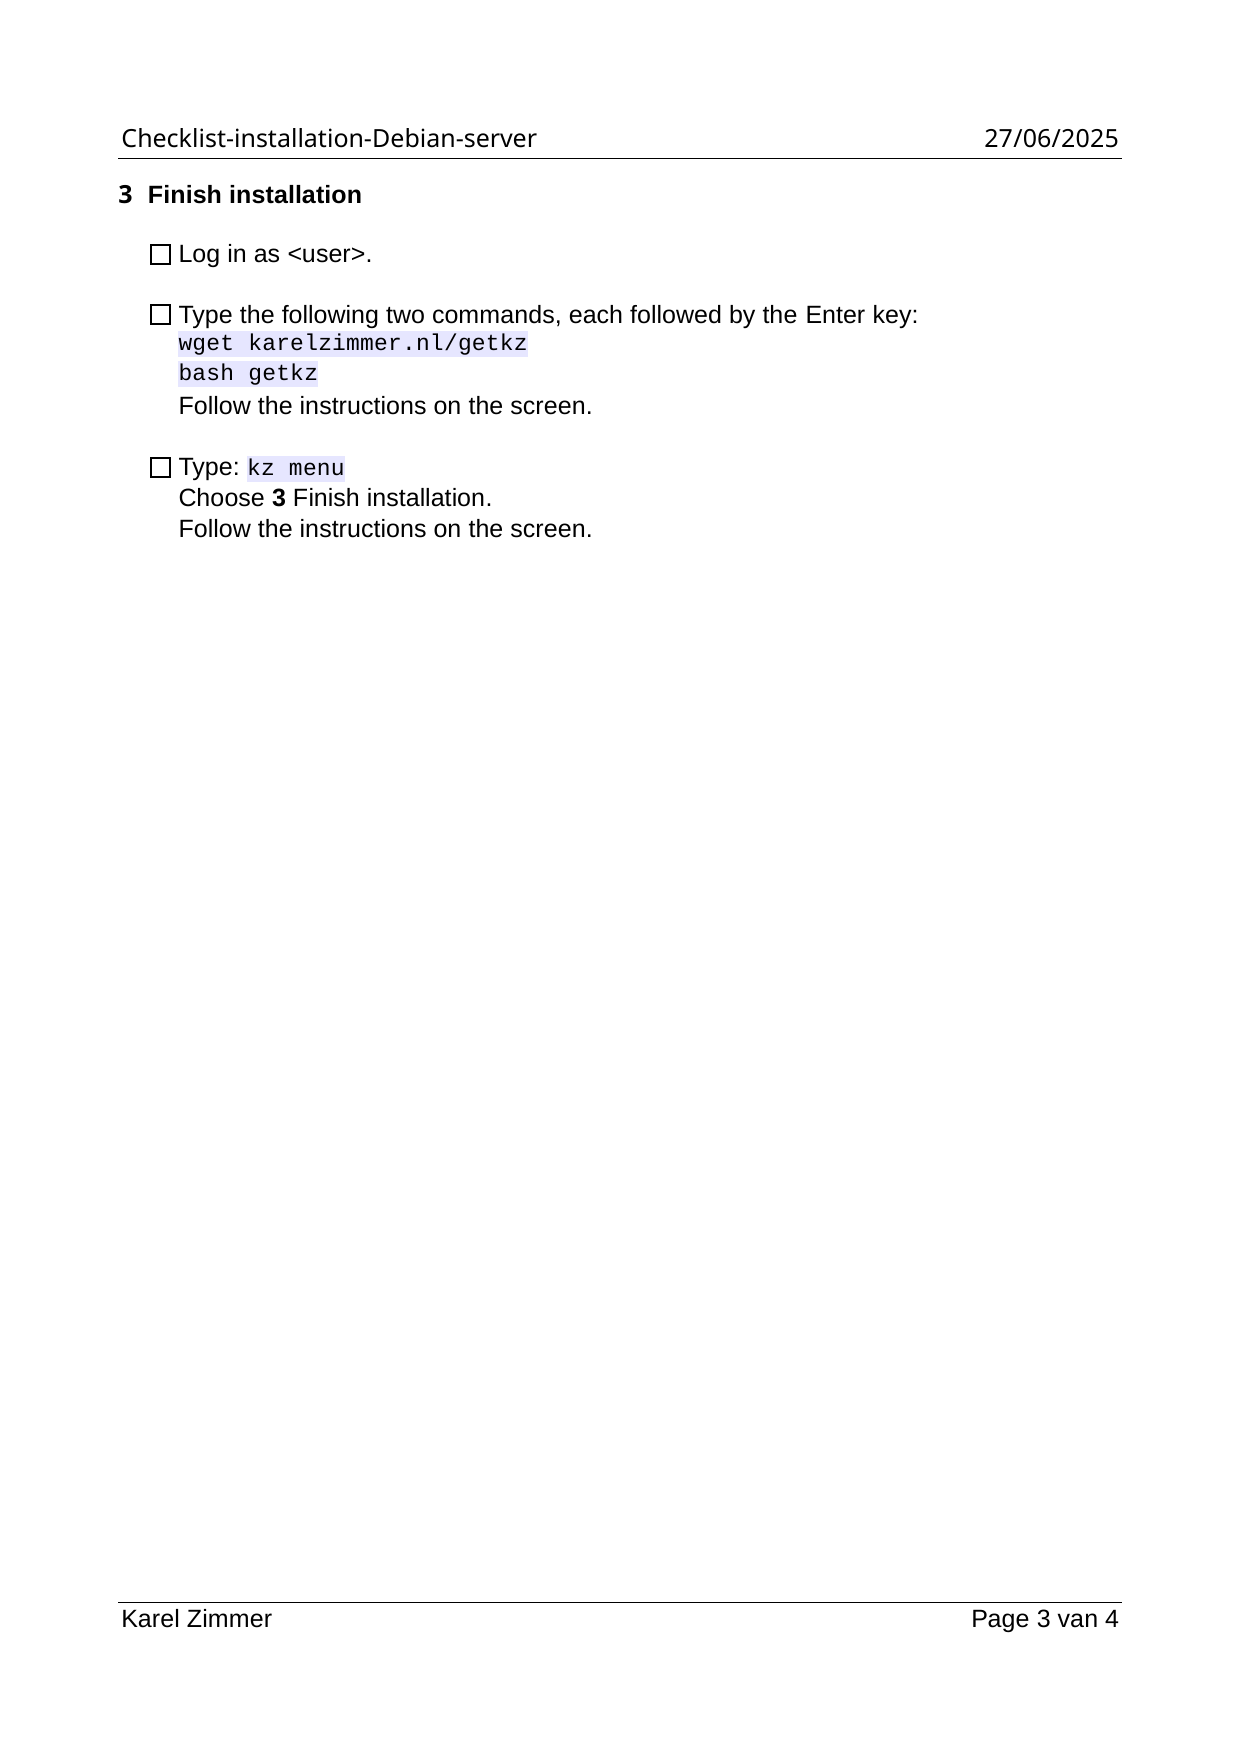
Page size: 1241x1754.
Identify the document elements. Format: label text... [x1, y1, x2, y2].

table_cell Follow the instructions on the screen. [177, 391, 1122, 421]
table_cell [118, 451, 142, 483]
table_cell Type the following two commands, each followed by the Enter key: [177, 300, 1122, 330]
table_cell bash getkz [177, 360, 1122, 391]
table_cell [142, 514, 177, 544]
list Finish installation [118, 177, 1122, 211]
table_cell [142, 391, 177, 421]
table_header Log in as <user>. [177, 239, 1122, 269]
table_cell Follow the instructions on the screen. [177, 514, 1122, 544]
table_cell [118, 360, 142, 391]
table_cell [118, 330, 142, 360]
table_cell [118, 421, 142, 451]
table_cell Type: kz menu [177, 451, 1122, 483]
table_cell [142, 451, 177, 483]
table_cell [177, 421, 1122, 451]
table_cell wget karelzimmer.nl/getkz [177, 330, 1122, 360]
table_cell [142, 330, 177, 360]
table_cell [118, 269, 142, 300]
table_cell [142, 269, 177, 300]
table_cell [118, 514, 142, 544]
table_cell Choose 3 Finish installation. [177, 483, 1122, 513]
table_cell [118, 391, 142, 421]
table_cell [142, 360, 177, 391]
table_cell [118, 300, 142, 330]
table_header [142, 239, 177, 269]
table_cell [142, 300, 177, 330]
table_cell [177, 269, 1122, 300]
table_cell [118, 483, 142, 513]
table_cell [142, 421, 177, 451]
table_cell [142, 483, 177, 513]
table_header [118, 239, 142, 269]
